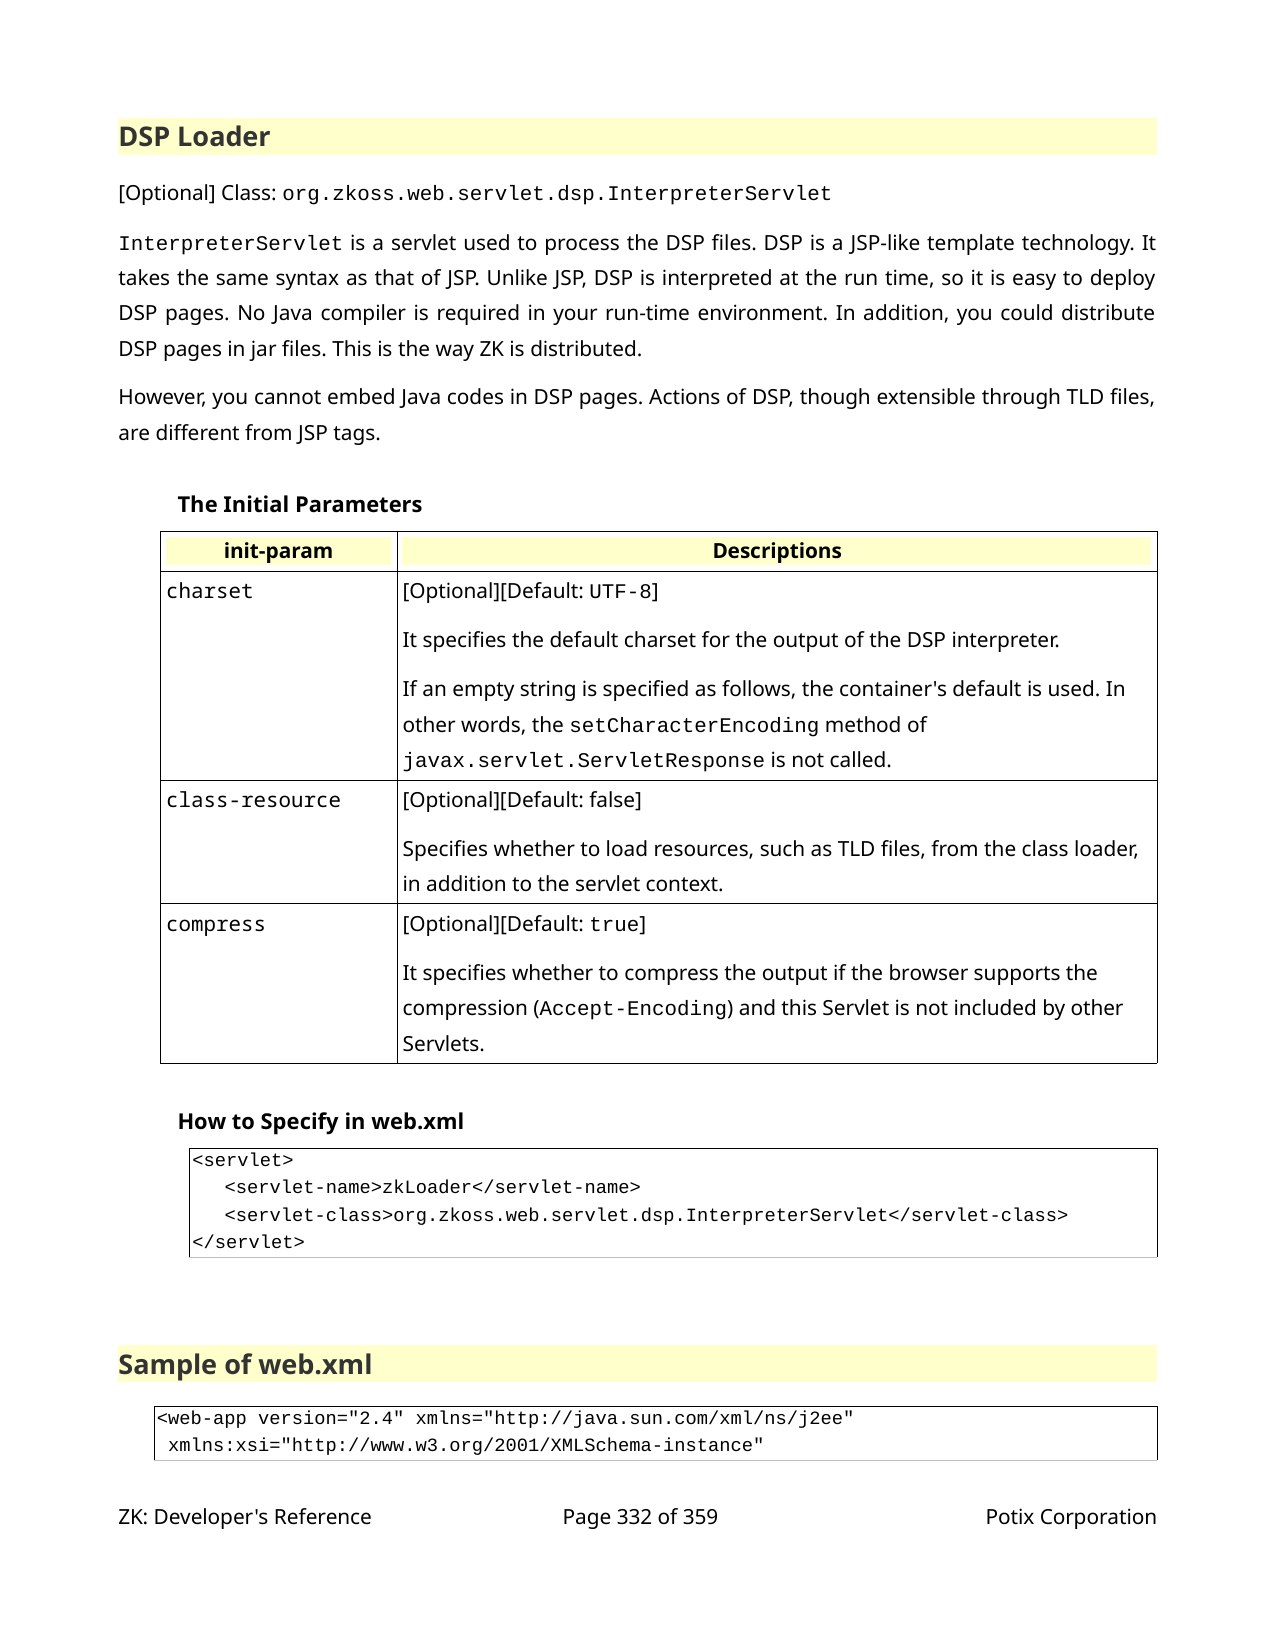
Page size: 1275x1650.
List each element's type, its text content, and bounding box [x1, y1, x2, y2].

text <web-app version="2.4" xmlns="http://java.sun.com/xml/ns/j2ee" [155, 1407, 1157, 1430]
text <servlet-class>org.zkoss.web.servlet.dsp.InterpreterServlet</servlet-class> [190, 1202, 1157, 1227]
table_header init-param [161, 532, 397, 571]
table_cell [Optional][Default: false] Specifies whether to load resources, such as TLD files, from the class loader, in addition to the servlet context. [398, 781, 1157, 903]
text </servlet> [190, 1229, 1157, 1257]
text <servlet-name>zkLoader</servlet-name> [190, 1175, 1157, 1199]
table_cell [Optional][Default: UTF-8] It specifies the default charset for the output of the DSP interpreter. If an empty string is specified as follows, the container's default is used. In other words, the setCharacterEncoding method of javax.servlet.ServletResponse is not called. [398, 572, 1157, 779]
text <servlet> [190, 1149, 1157, 1172]
subtitle The Initial Parameters [177, 488, 1157, 518]
subtitle How to Specify in web.xml [177, 1106, 1157, 1136]
text xmlns:xsi="http://www.w3.org/2001/XMLSchema-instance" [155, 1433, 1157, 1460]
table_cell class-resource [161, 781, 397, 903]
subtitle Sample of web.xml [118, 1345, 1157, 1382]
text [Optional] Class: org.zkoss.web.servlet.dsp.InterpreterServlet [118, 178, 1157, 207]
table_header Descriptions [398, 532, 1157, 571]
table_cell [Optional][Default: true] It specifies whether to compress the output if the browser supports the compression (Accept-Encoding) and this Servlet is not included by other Servlets. [398, 904, 1157, 1063]
text InterpreterServlet is a servlet used to process the DSP files. DSP is a JSP-like template technology. It takes the same syntax as that of JSP. Unlike JSP, DSP is interpreted at the run time, so it is easy to deploy DSP pages. No Java compiler is required in your run-time environment. In addition, you could distribute DSP pages in jar files. This is the way ZK is distributed. [118, 228, 1157, 362]
table_cell charset [161, 572, 397, 779]
table_cell compress [161, 904, 397, 1063]
text However, you cannot embed Java codes in DSP pages. Actions of DSP, though extensible through TLD files, are different from JSP tags. [118, 382, 1157, 446]
subtitle DSP Loader [118, 118, 1157, 155]
